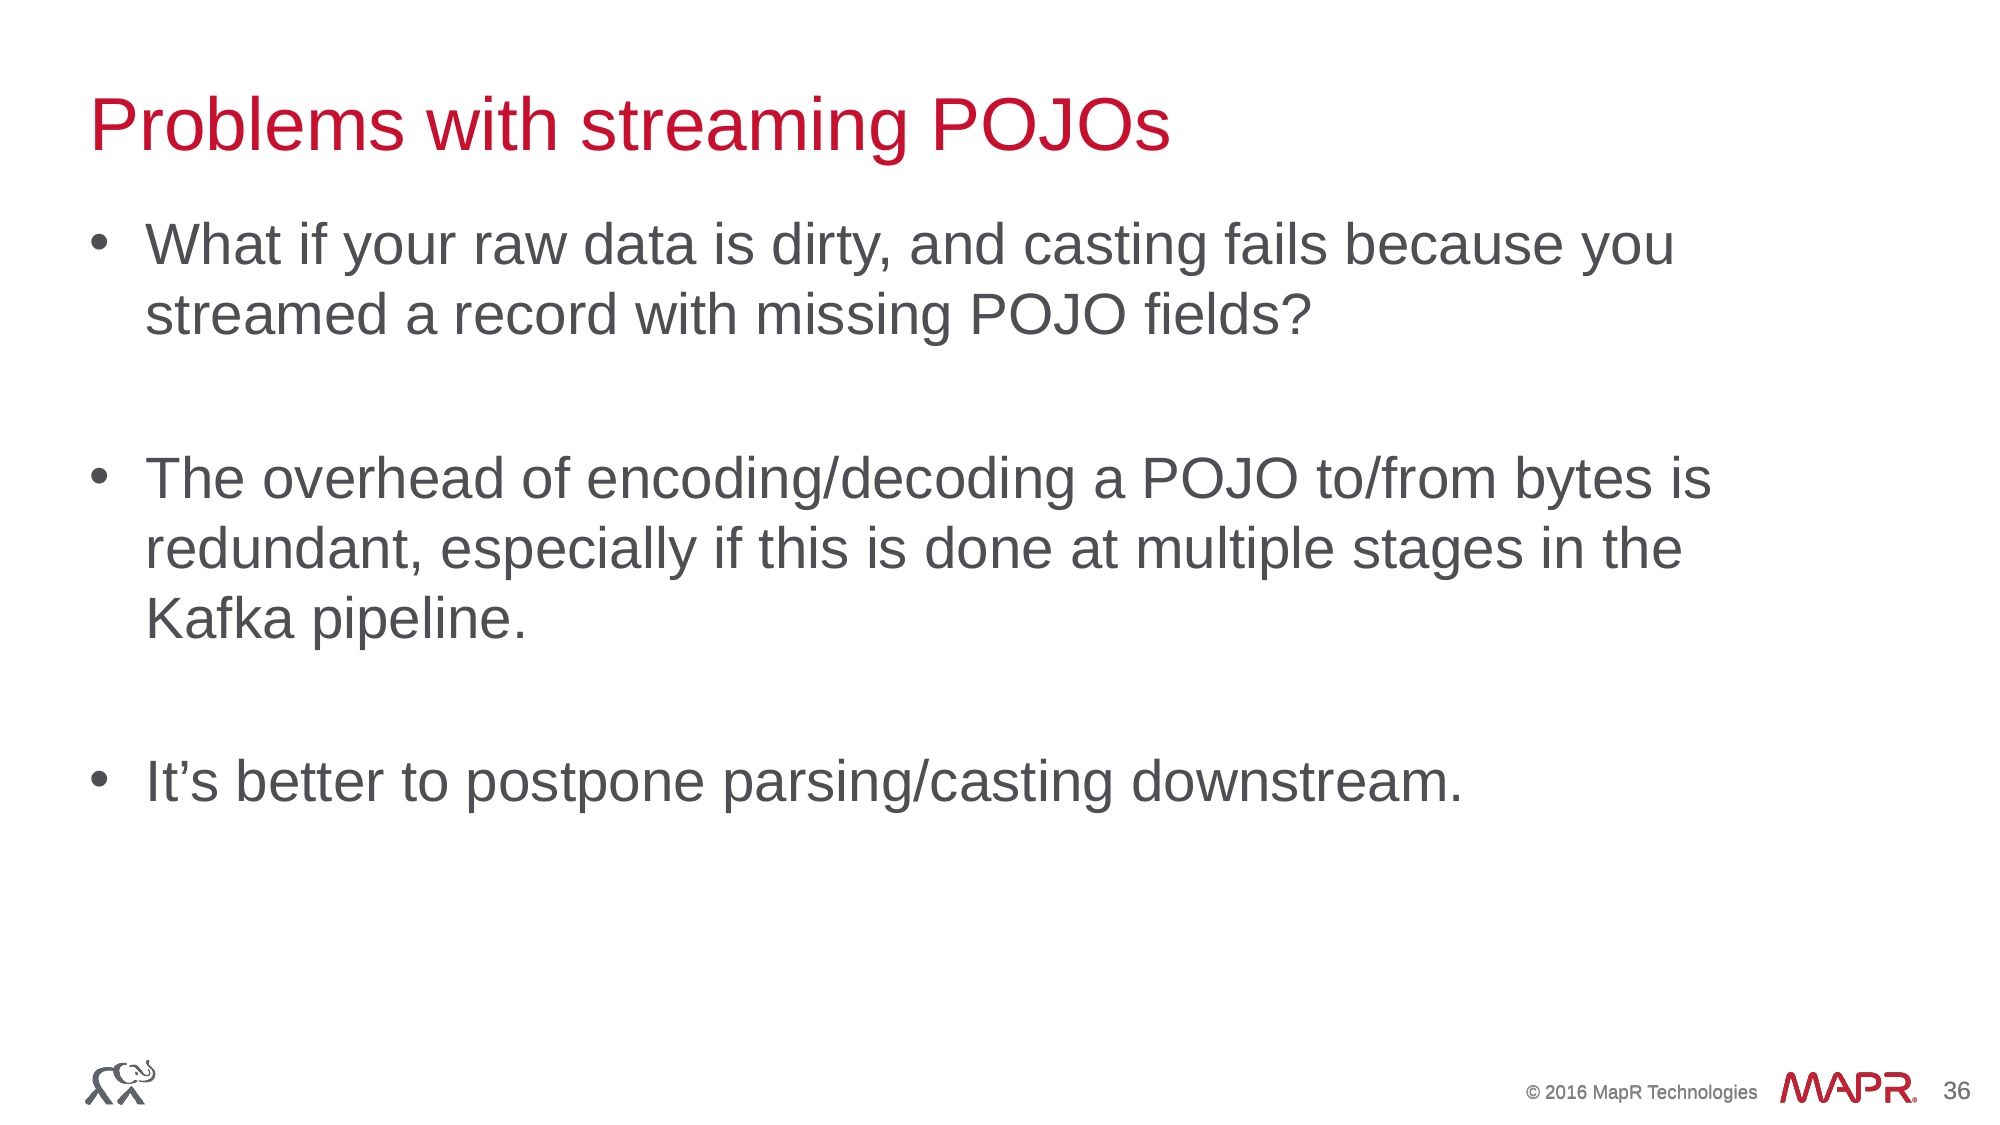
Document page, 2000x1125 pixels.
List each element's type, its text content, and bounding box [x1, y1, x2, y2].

list What if your raw data is dirty, and casting fails because you streamed a record with missing POJO fields? The overhead of encoding/decoding a POJO to/from bytes is redundant, especially if this is done at multiple stages in the Kafka pipeline. It’s better to postpone parsing/casting downstream. [69, 196, 1869, 1005]
title Problems with streaming POJOs [69, 45, 1869, 196]
picture [75, 1038, 167, 1125]
